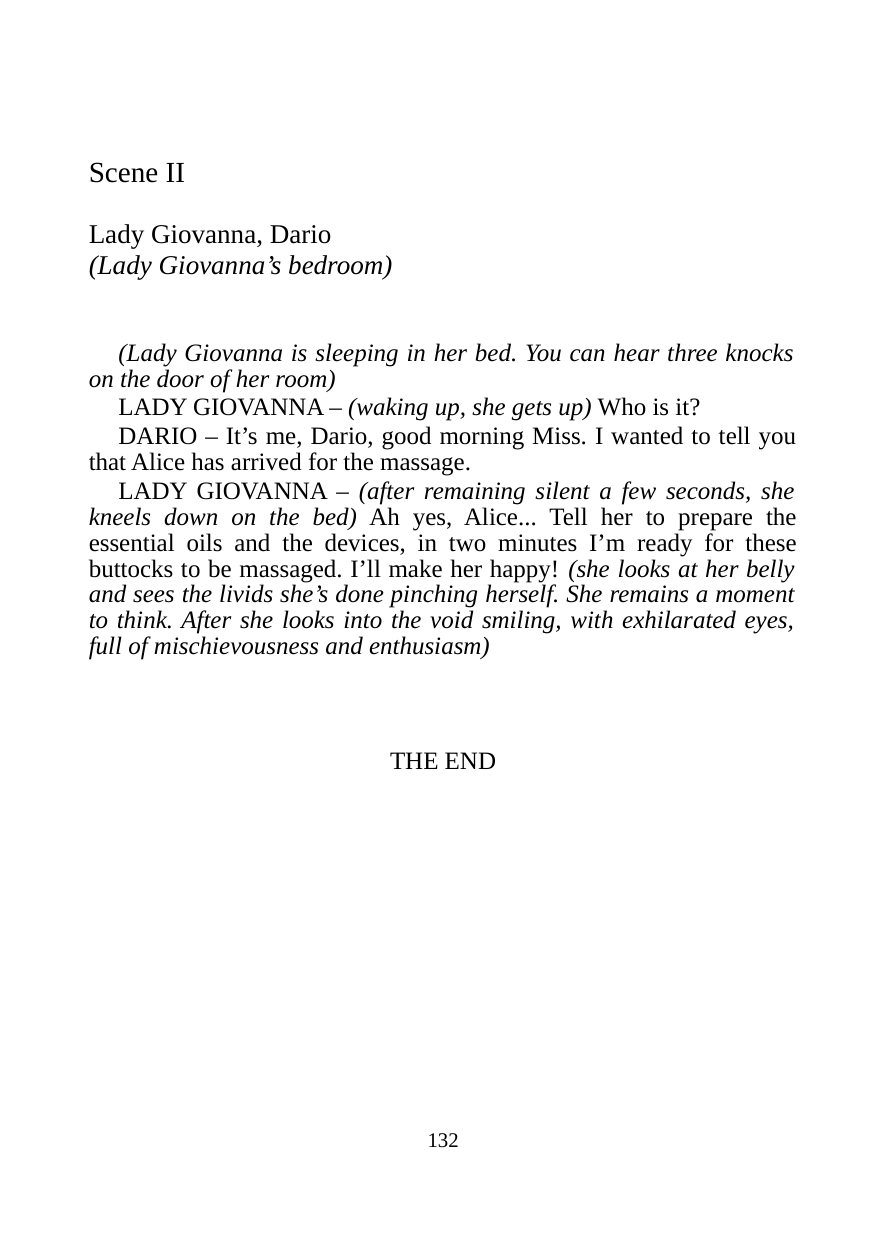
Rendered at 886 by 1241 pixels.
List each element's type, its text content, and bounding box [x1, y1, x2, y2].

text LADY GIOVANNA – (waking up, she gets up) Who is it? [88, 392, 797, 421]
text (Lady Giovanna’s bedroom) [88, 249, 797, 280]
text LADY GIOVANNA – (after remaining silent a few seconds, she kneels down on the bed) Ah yes, Alice... Tell her to prepare the essential oils and the devices, in two minutes I’m ready for these buttocks to be massaged. I’ll make her happy! (she looks at her belly and sees the livids she’s done pinching herself. She remains a moment to think. After she looks into the void smiling, with exhilarated eyes, full of mischievousness and enthusiasm) [88, 476, 797, 660]
text DARIO – It’s me, Dario, good morning Miss. I wanted to tell you that Alice has arrived for the massage. [88, 421, 797, 476]
text THE END [88, 746, 797, 775]
text (Lady Giovanna is sleeping in her bed. You can hear three knocks on the door of her room) [88, 338, 797, 392]
text Lady Giovanna, Dario [88, 218, 797, 249]
text Scene II [88, 156, 797, 189]
